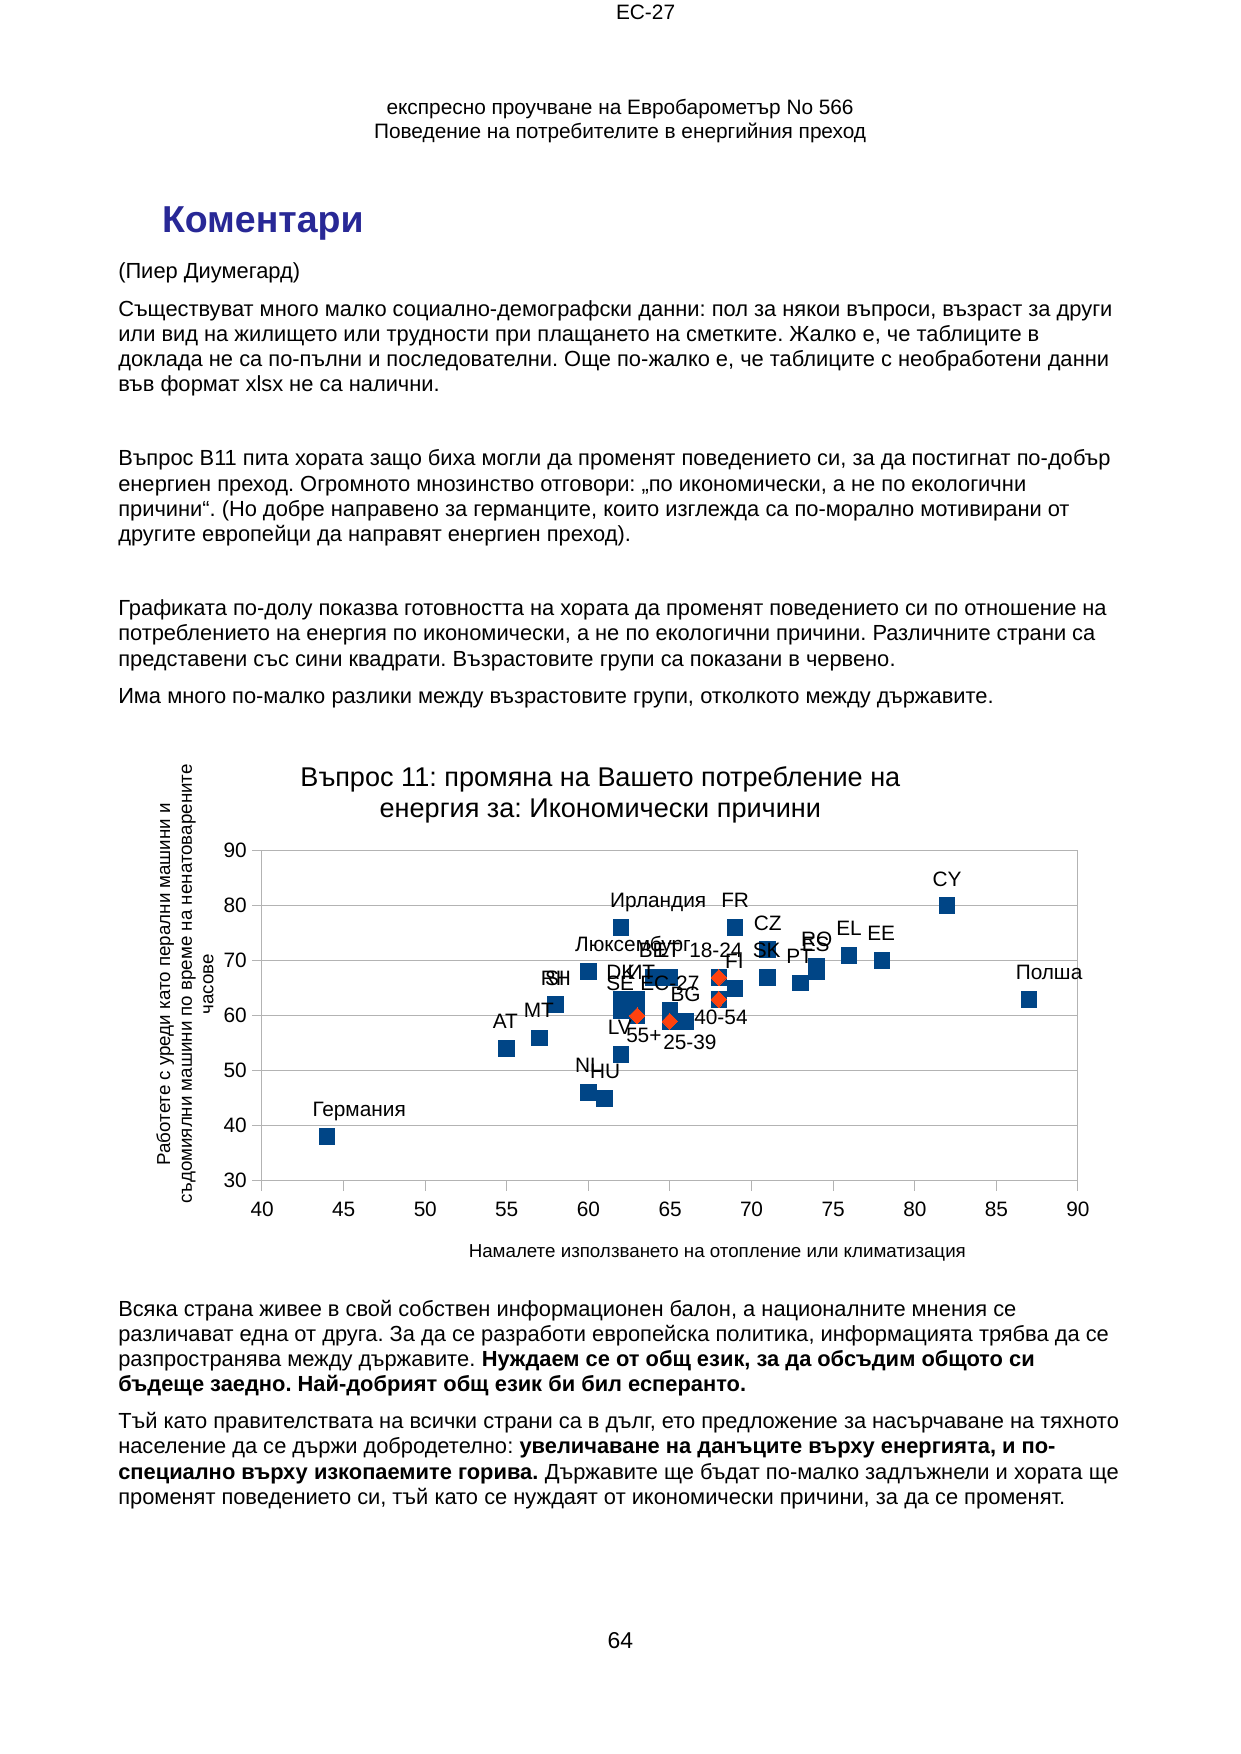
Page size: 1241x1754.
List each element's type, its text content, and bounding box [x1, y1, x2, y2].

text Има много по-малко разлики между възрастовите групи, отколкото между държавите. [118, 683, 1122, 708]
text (Пиер Диумегард) [118, 258, 1122, 284]
text Тъй като правителствата на всички страни са в дълг, ето предложение за насърчаване на тяхното население да се държи добродетелно: увеличаване на данъците върху енергията, и по-специално върху изкопаемите горива. Държавите ще бъдат по-малко задлъжнели и хората ще променят поведението си, тъй като се нуждаят от икономически причини, за да се променят. [118, 1408, 1122, 1509]
text Всяка страна живее в свой собствен информационен балон, а националните мнения се различават една от друга. За да се разработи европейска политика, информацията трябва да се разпространява между държавите. Нуждаем се от общ език, за да обсъдим общото си бъдеще заедно. Най-добрият общ език би бил есперанто. [118, 720, 1122, 1396]
text Съществуват много малко социално-демографски данни: пол за някои въпроси, възраст за други или вид на жилището или трудности при плащането на сметките. Жалко е, че таблиците в доклада не са по-пълни и последователни. Още по-жалко е, че таблиците с необработени данни във формат xlsx не са налични. [118, 296, 1122, 396]
text Въпрос В11 пита хората защо биха могли да променят поведението си, за да постигнат по-добър енергиен преход. Огромното мнозинство отговори: „по икономически, а не по екологични причини“. (Но добре направено за германците, които изглежда са по-морално мотивирани от другите европейци да направят енергиен преход). [118, 445, 1122, 546]
subtitle Коментари [118, 197, 1122, 240]
text Графиката по-долу показва готовността на хората да променят поведението си по отношение на потреблението на енергия по икономически, а не по екологични причини. Различните страни са представени със сини квадрати. Възрастовите групи са показани в червено. [118, 595, 1122, 671]
